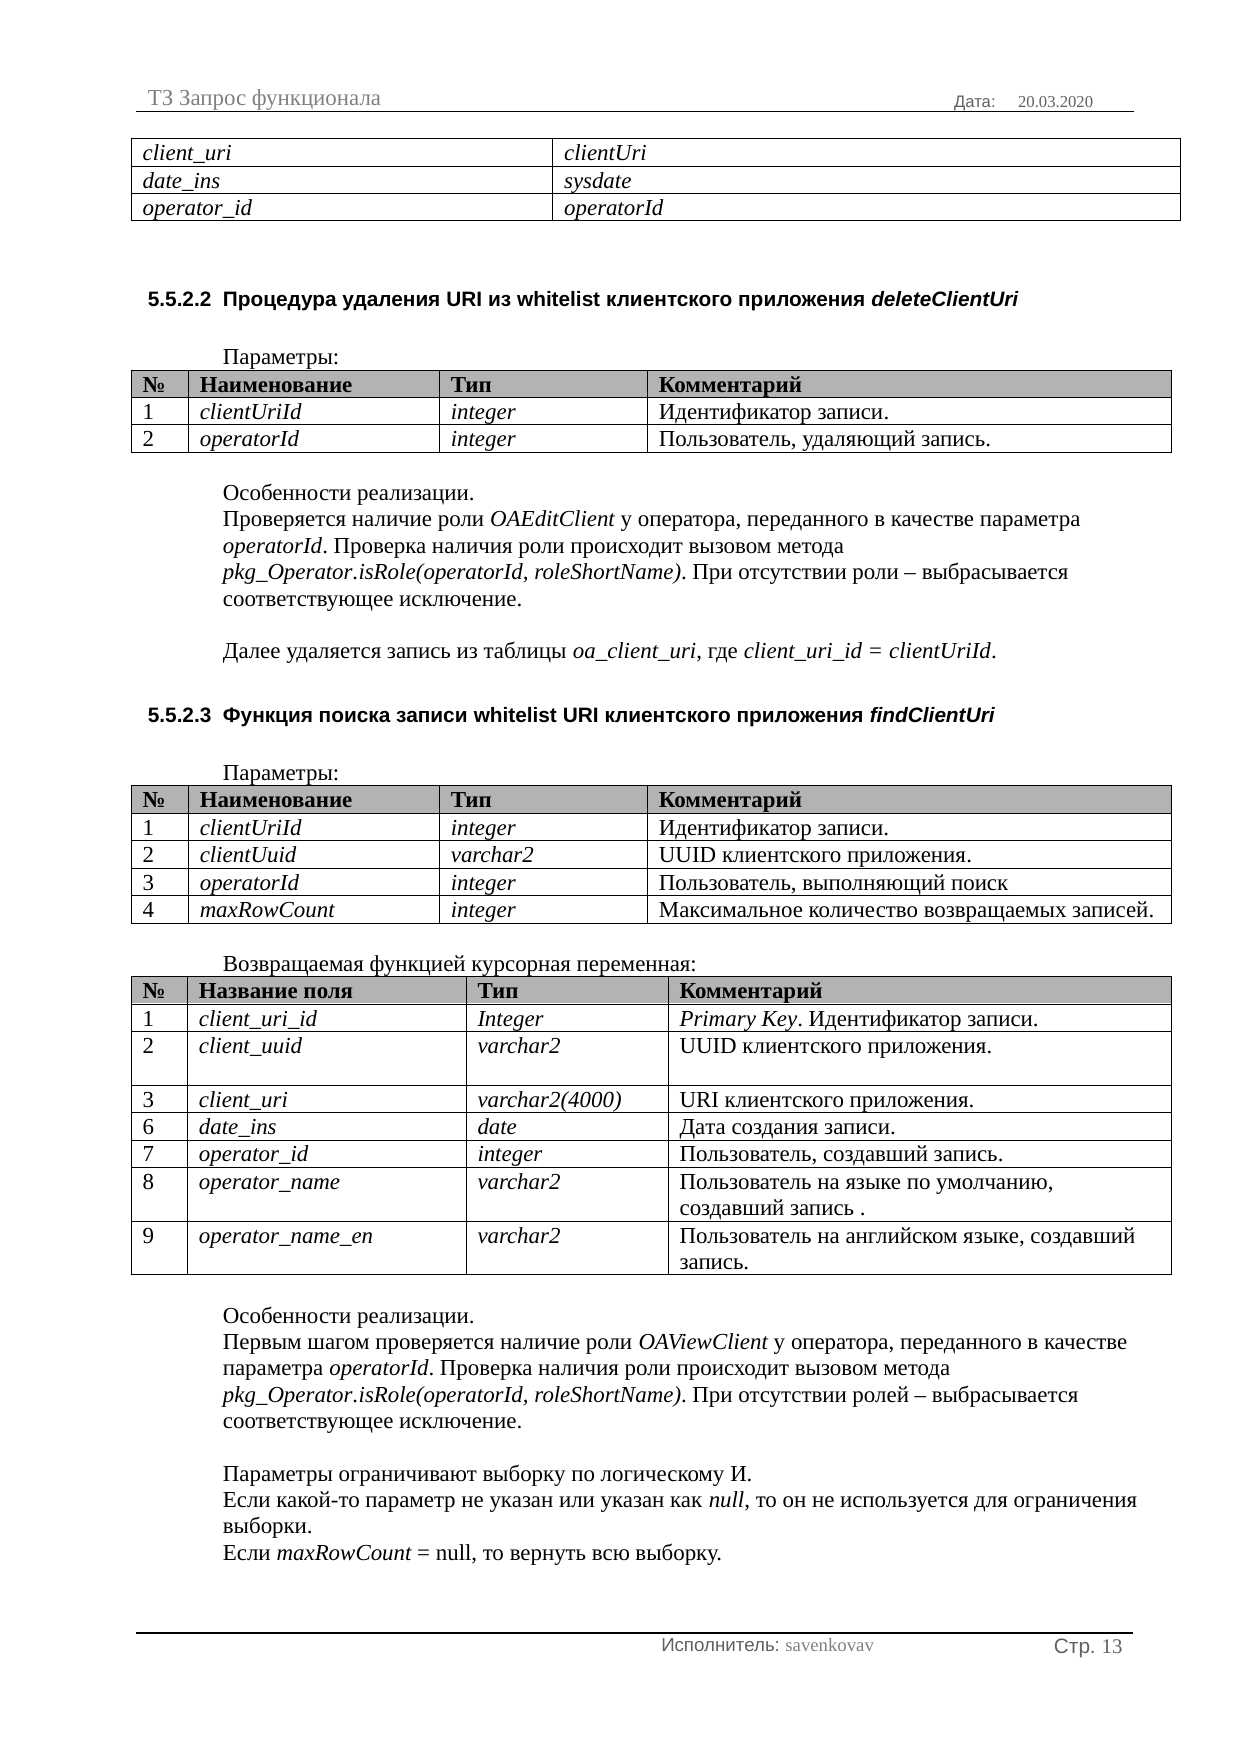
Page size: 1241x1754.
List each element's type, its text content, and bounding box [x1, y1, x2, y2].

table_cell date [467, 1113, 668, 1139]
table_cell client_uuid [188, 1032, 466, 1085]
table_cell 2 [132, 1032, 187, 1085]
table_cell client_uri [132, 139, 552, 166]
table_cell operator_id [188, 1141, 466, 1167]
table_cell 2 [132, 841, 188, 868]
table_cell Пользователь, выполняющий поиск [648, 869, 1171, 895]
table_cell Primary Key. Идентификатор записи. [669, 1005, 1171, 1031]
table_header № [132, 977, 187, 1003]
table_cell Дата создания записи. [669, 1113, 1171, 1139]
table_cell Идентификатор записи. [648, 814, 1171, 840]
table_header № [132, 371, 188, 397]
table_cell Идентификатор записи. [648, 398, 1171, 424]
table_cell UUID клиентского приложения. [648, 841, 1171, 868]
table_cell URI клиентского приложения. [669, 1086, 1171, 1112]
table_cell 4 [132, 896, 188, 922]
table_cell clientUriId [189, 814, 439, 840]
table_cell sysdate [553, 167, 1180, 193]
table_cell varchar2 [467, 1168, 668, 1221]
table_header Наименование [189, 371, 439, 397]
table_cell operatorId [189, 869, 439, 895]
table_header Тип [440, 786, 647, 813]
table_cell 8 [132, 1168, 187, 1221]
text Параметры ограничивают выборку по логическому И. [223, 1460, 1152, 1486]
table_header Название поля [188, 977, 466, 1003]
table_cell operatorId [189, 425, 439, 452]
table_cell 6 [132, 1113, 187, 1139]
table_cell 7 [132, 1141, 187, 1167]
table_cell client_uri_id [188, 1005, 466, 1031]
table_cell 9 [132, 1222, 187, 1274]
table_cell varchar2(4000) [467, 1086, 668, 1112]
table_cell integer [440, 896, 647, 922]
table_cell Пользователь на английском языке, создавший запись. [669, 1222, 1171, 1274]
table_cell maxRowCount [189, 896, 439, 922]
text Далее удаляется запись из таблицы oa_client_uri, где client_uri_id = clientUriId. [148, 637, 1152, 664]
table_cell 3 [132, 1086, 187, 1112]
table_cell clientUriId [189, 398, 439, 424]
table_cell Пользователь, удаляющий запись. [648, 425, 1171, 452]
table_cell operator_id [132, 194, 552, 220]
table_cell date_ins [188, 1113, 466, 1139]
table_header Наименование [189, 786, 439, 813]
table_cell 1 [132, 814, 188, 840]
table_cell integer [467, 1141, 668, 1167]
table_cell UUID клиентского приложения. [669, 1032, 1171, 1085]
text Параметры: [223, 759, 1152, 785]
table_cell integer [440, 869, 647, 895]
table_cell Integer [467, 1005, 668, 1031]
table_cell operator_name_en [188, 1222, 466, 1274]
subtitle Процедура удаления URI из whitelist клиентского приложения deleteClientUri [148, 287, 1152, 311]
text Особенности реализации. [223, 1302, 1152, 1328]
table_cell Пользователь на языке по умолчанию, создавший запись . [669, 1168, 1171, 1221]
text Проверяется наличие роли OAEditClient у оператора, переданного в качестве параметра operatorId. Проверка наличия роли происходит вызовом метода pkg_Operator.isRole(operatorId, roleShortName). При отсутствии роли – выбрасывается соответствующее исключение. [223, 506, 1152, 611]
table_cell date_ins [132, 167, 552, 193]
table_cell varchar2 [467, 1222, 668, 1274]
table_header Тип [440, 371, 647, 397]
table_header Комментарий [648, 371, 1171, 397]
text Если какой-то параметр не указан или указан как null, то он не используется для ограничения выборки. [223, 1486, 1152, 1539]
table_cell operatorId [553, 194, 1180, 220]
table_cell varchar2 [467, 1032, 668, 1085]
table_cell integer [440, 814, 647, 840]
table_cell clientUri [553, 139, 1180, 166]
table_header Комментарий [648, 786, 1171, 813]
table_cell client_uri [188, 1086, 466, 1112]
table_cell clientUuid [189, 841, 439, 868]
table_cell 1 [132, 1005, 187, 1031]
table_cell integer [440, 425, 647, 452]
text Если maxRowCount = null, то вернуть всю выборку. [223, 1539, 1152, 1565]
table_cell 2 [132, 425, 188, 452]
table_cell integer [440, 398, 647, 424]
table_header Тип [467, 977, 668, 1003]
subtitle Функция поиска записи whitelist URI клиентского приложения findClientUri [148, 702, 1152, 726]
table_cell 3 [132, 869, 188, 895]
text Первым шагом проверяется наличие роли OAViewClient у оператора, переданного в качестве параметра operatorId. Проверка наличия роли происходит вызовом метода pkg_Operator.isRole(operatorId, roleShortName). При отсутствии ролей – выбрасывается соответствующее исключение. [223, 1328, 1152, 1433]
table_cell 1 [132, 398, 188, 424]
table_header Комментарий [669, 977, 1171, 1003]
table_cell operator_name [188, 1168, 466, 1221]
table_cell Пользователь, создавший запись. [669, 1141, 1171, 1167]
table_header № [132, 786, 188, 813]
text Возвращаемая функцией курсорная переменная: [223, 950, 1152, 976]
text Параметры: [223, 343, 1152, 369]
table_cell Максимальное количество возвращаемых записей. [648, 896, 1171, 922]
text Особенности реализации. [223, 479, 1152, 506]
table_cell varchar2 [440, 841, 647, 868]
